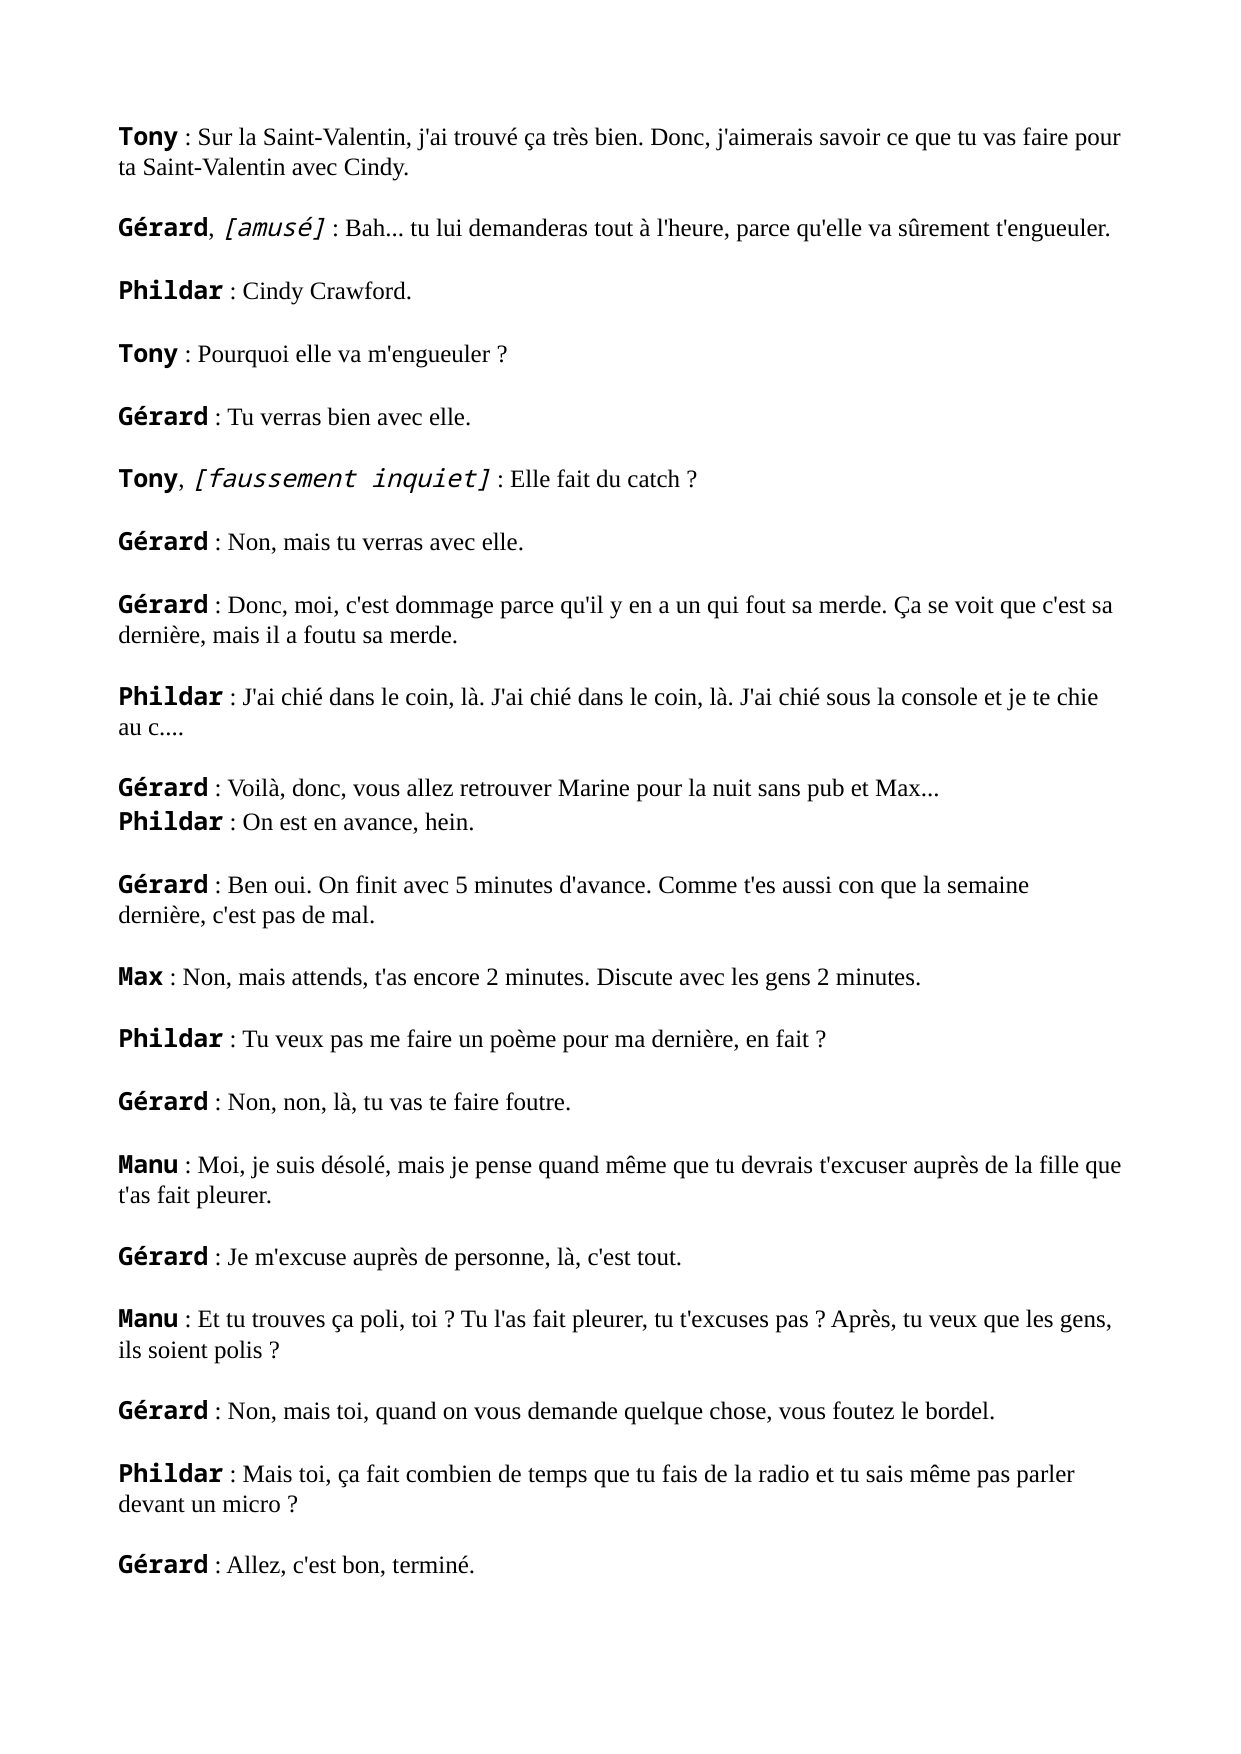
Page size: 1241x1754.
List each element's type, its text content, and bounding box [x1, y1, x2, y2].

text Max : Non, mais attends, t'as encore 2 minutes. Discute avec les gens 2 minutes. [118, 958, 1122, 992]
text Tony : Sur la Saint-Valentin, j'ai trouvé ça très bien. Donc, j'aimerais savoir ce que tu vas faire pour ta Saint-Valentin avec Cindy. [118, 118, 1122, 181]
text Gérard, [amusé] : Bah... tu lui demanderas tout à l'heure, parce qu'elle va sûrement t'engueuler. [118, 210, 1122, 244]
text Phildar : On est en avance, hein. [118, 804, 1122, 838]
text Manu : Moi, je suis désolé, mais je pense quand même que tu devrais t'excuser auprès de la fille que t'as fait pleurer. [118, 1147, 1122, 1209]
text Phildar : Mais toi, ça fait combien de temps que tu fais de la radio et tu sais même pas parler devant un micro ? [118, 1455, 1122, 1518]
text Gérard : Tu verras bien avec elle. [118, 398, 1122, 432]
text Gérard : Non, non, là, tu vas te faire foutre. [118, 1084, 1122, 1118]
text Gérard : Allez, c'est bon, terminé. [118, 1547, 1122, 1581]
text Gérard : Non, mais toi, quand on vous demande quelque chose, vous foutez le bordel. [118, 1392, 1122, 1427]
text Phildar : Tu veux pas me faire un poème pour ma dernière, en fait ? [118, 1021, 1122, 1055]
text Gérard : Je m'excuse auprès de personne, là, c'est tout. [118, 1238, 1122, 1272]
text Gérard : Voilà, donc, vous allez retrouver Marine pour la nuit sans pub et Max... [118, 770, 1122, 804]
text Phildar : J'ai chié dans le coin, là. J'ai chié dans le coin, là. J'ai chié sous la console et je te chie au c.... [118, 678, 1122, 741]
text Gérard : Non, mais tu verras avec elle. [118, 524, 1122, 558]
text Tony : Pourquoi elle va m'engueuler ? [118, 335, 1122, 369]
text Gérard : Donc, moi, c'est dommage parce qu'il y en a un qui fout sa merde. Ça se voit que c'est sa dernière, mais il a foutu sa merde. [118, 587, 1122, 649]
text Manu : Et tu trouves ça poli, toi ? Tu l'as fait pleurer, tu t'excuses pas ? Après, tu veux que les gens, ils soient polis ? [118, 1301, 1122, 1364]
text Tony, [faussement inquiet] : Elle fait du catch ? [118, 461, 1122, 495]
text Gérard : Ben oui. On finit avec 5 minutes d'avance. Comme t'es aussi con que la semaine dernière, c'est pas de mal. [118, 867, 1122, 929]
text Phildar : Cindy Crawford. [118, 272, 1122, 307]
